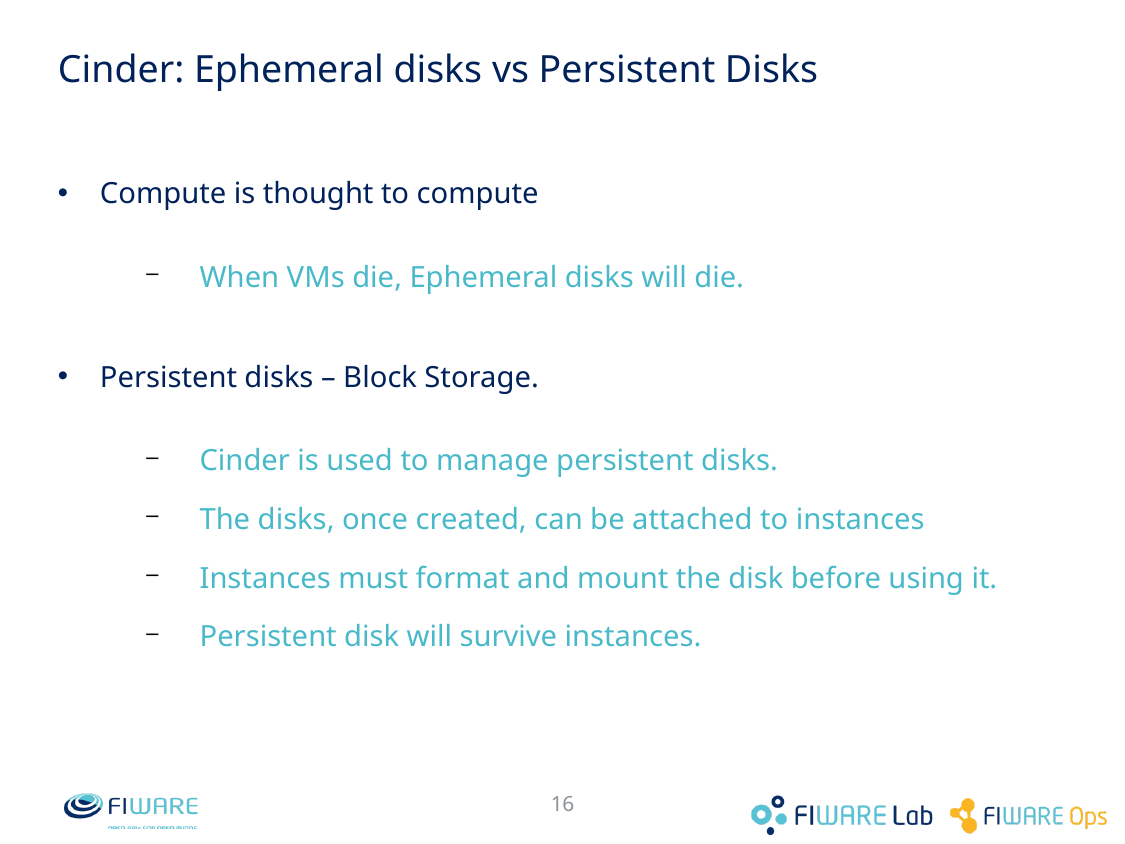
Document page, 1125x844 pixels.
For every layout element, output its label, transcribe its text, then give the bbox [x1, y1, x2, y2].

slide_number [498, 782, 626, 827]
picture [739, 782, 939, 843]
picture [60, 789, 203, 829]
title Cinder: Ephemeral disks vs Persistent Disks [42, 35, 1021, 99]
picture [945, 793, 1113, 840]
list Compute is thought to compute When VMs die, Ephemeral disks will die. Persistent disks – Block Storage. Cinder is used to manage persistent disks. The disks, once created, can be attached to instances Instances must format and mount the disk before using it. Persistent disk will survive instances. [42, 167, 1090, 774]
